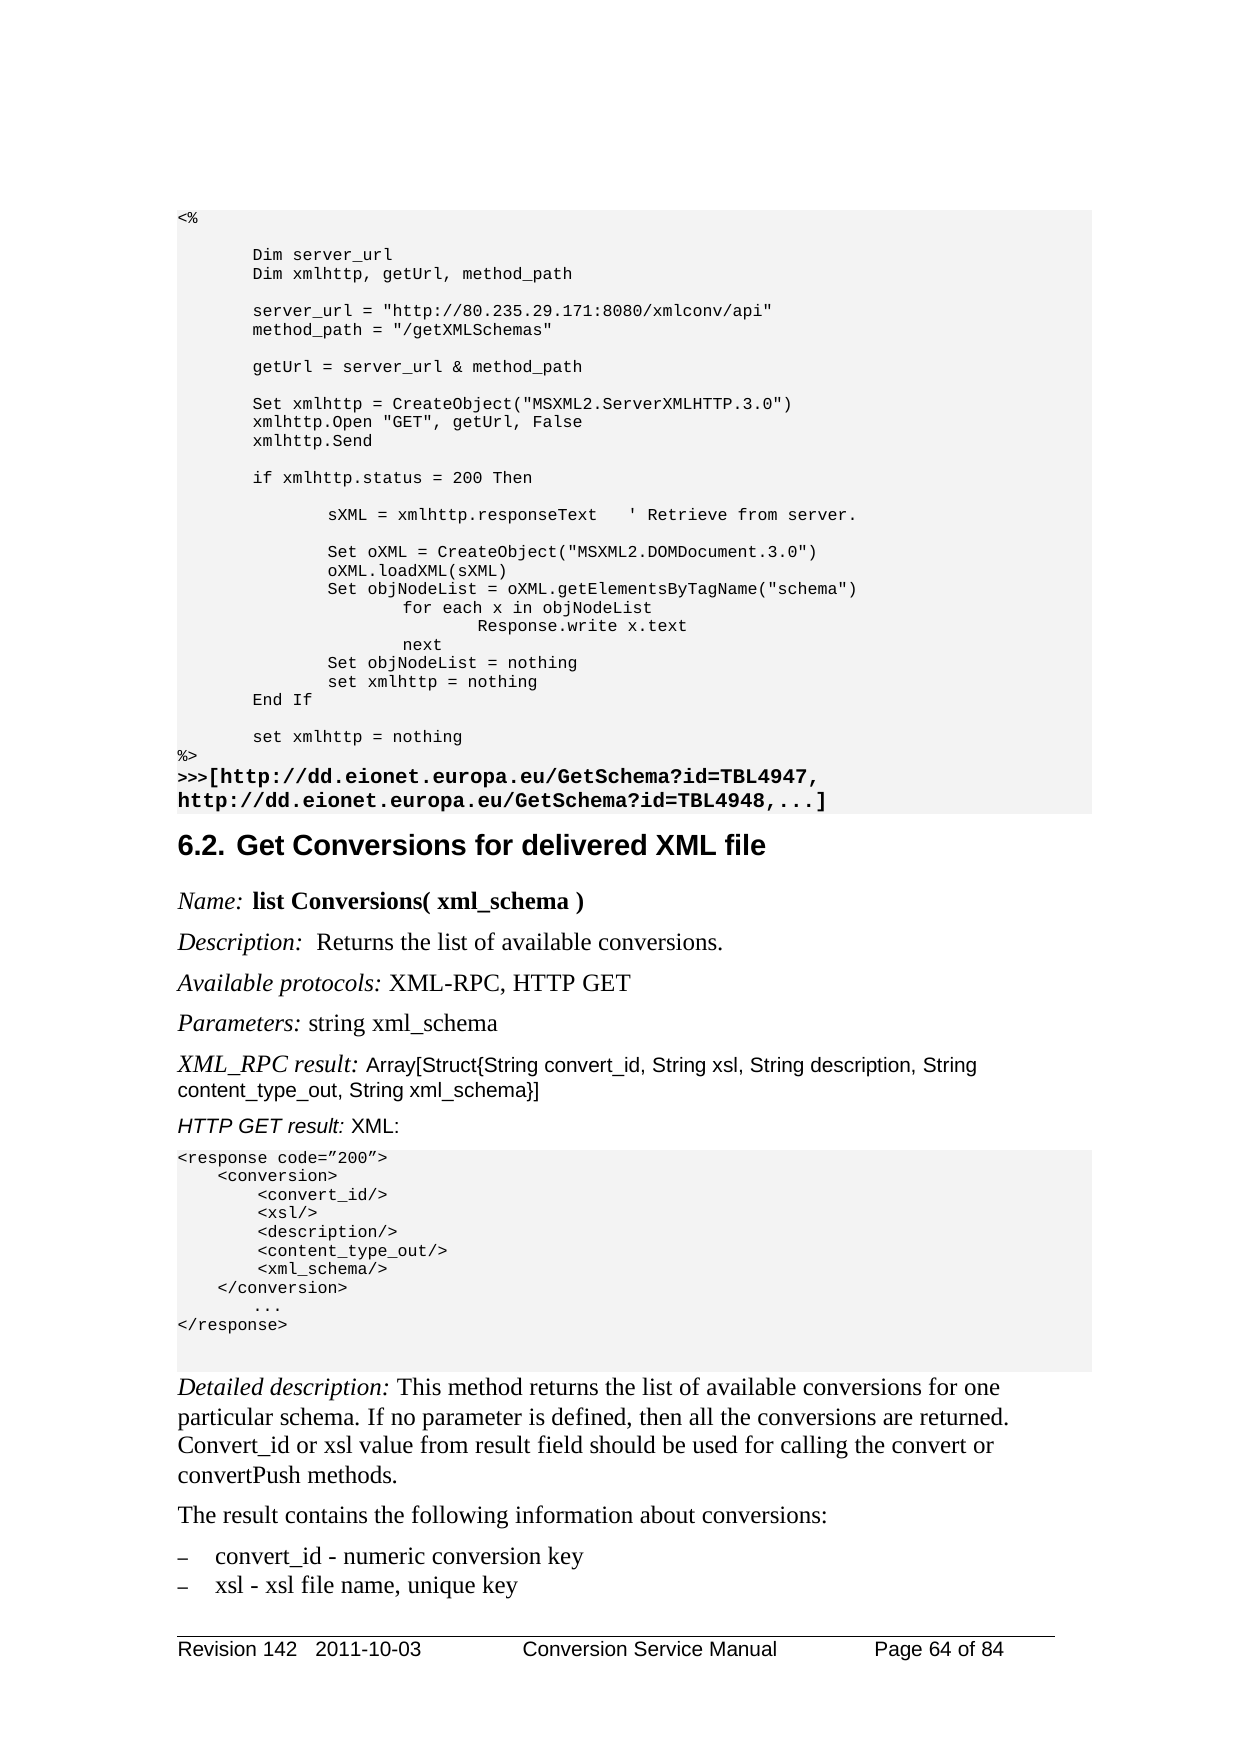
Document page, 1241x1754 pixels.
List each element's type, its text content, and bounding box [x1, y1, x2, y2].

list <% [177, 210, 1092, 229]
text Dim server_url [177, 247, 1092, 266]
text Set objNodeList = oXML.getElementsByTagName("schema") [177, 581, 1092, 599]
text >>>[http://dd.eionet.europa.eu/GetSchema?id=TBL4947, http://dd.eionet.europa.eu/GetSchema?id=TBL4948,...] [177, 766, 1092, 814]
text xmlhttp.Open "GET", getUrl, False [177, 414, 1092, 433]
text Description: Returns the list of available conversions. [177, 927, 1092, 956]
text set xmlhttp = nothing [177, 674, 1092, 692]
text next [177, 637, 1092, 655]
text %> [177, 748, 1092, 766]
list <convert_id/> [177, 1187, 1092, 1205]
list xsl - xsl file name, unique key [177, 1570, 1092, 1599]
text getUrl = server_url & method_path [177, 358, 1092, 377]
list <content_type_out/> [177, 1242, 1092, 1261]
list </conversion> [177, 1279, 1092, 1298]
text if xmlhttp.status = 200 Then [177, 470, 1092, 488]
list convert_id - numeric conversion key [177, 1541, 1092, 1570]
subtitle Get Conversions for delivered XML file [177, 827, 1092, 861]
text set xmlhttp = nothing [177, 729, 1092, 748]
list <conversion> [177, 1168, 1092, 1187]
text Name: list Conversions( xml_schema ) [177, 886, 1092, 915]
text Set xmlhttp = CreateObject("MSXML2.ServerXMLHTTP.3.0") [177, 396, 1092, 414]
text End If [177, 692, 1092, 711]
text The result contains the following information about conversions: [177, 1500, 1092, 1529]
text Detailed description: This method returns the list of available conversions for one particular schema. If no parameter is defined, then all the conversions are returned. Convert_id or xsl value from result field should be used for calling the convert or convertPush methods. [177, 1372, 1092, 1488]
text oXML.loadXML(sXML) [177, 562, 1092, 581]
text xmlhttp.Send [177, 433, 1092, 451]
text sXML = xmlhttp.responseText ' Retrieve from server. [177, 507, 1092, 525]
list <xsl/> [177, 1205, 1092, 1224]
text Dim xmlhttp, getUrl, method_path [177, 266, 1092, 284]
text server_url = "http://80.235.29.171:8080/xmlconv/api" [177, 303, 1092, 321]
list ... [177, 1298, 1092, 1317]
list <xml_schema/> [177, 1261, 1092, 1279]
text Available protocols: XML-RPC, HTTP GET [177, 967, 1092, 996]
text Set oXML = CreateObject("MSXML2.DOMDocument.3.0") [177, 544, 1092, 562]
text Parameters: string xml_schema [177, 1008, 1092, 1037]
list <description/> [177, 1224, 1092, 1242]
text HTTP GET result: XML: [177, 1114, 1092, 1138]
text for each x in objNodeList [177, 599, 1092, 618]
text Response.write x.text [177, 618, 1092, 637]
text method_path = "/getXMLSchemas" [177, 321, 1092, 340]
text XML_RPC result: Array[Struct{String convert_id, String xsl, String description, String content_type_out, String xml_schema}] [177, 1049, 1092, 1102]
text Set objNodeList = nothing [177, 655, 1092, 674]
list </response> [177, 1317, 1092, 1335]
list <response code=”200”> [177, 1150, 1092, 1168]
